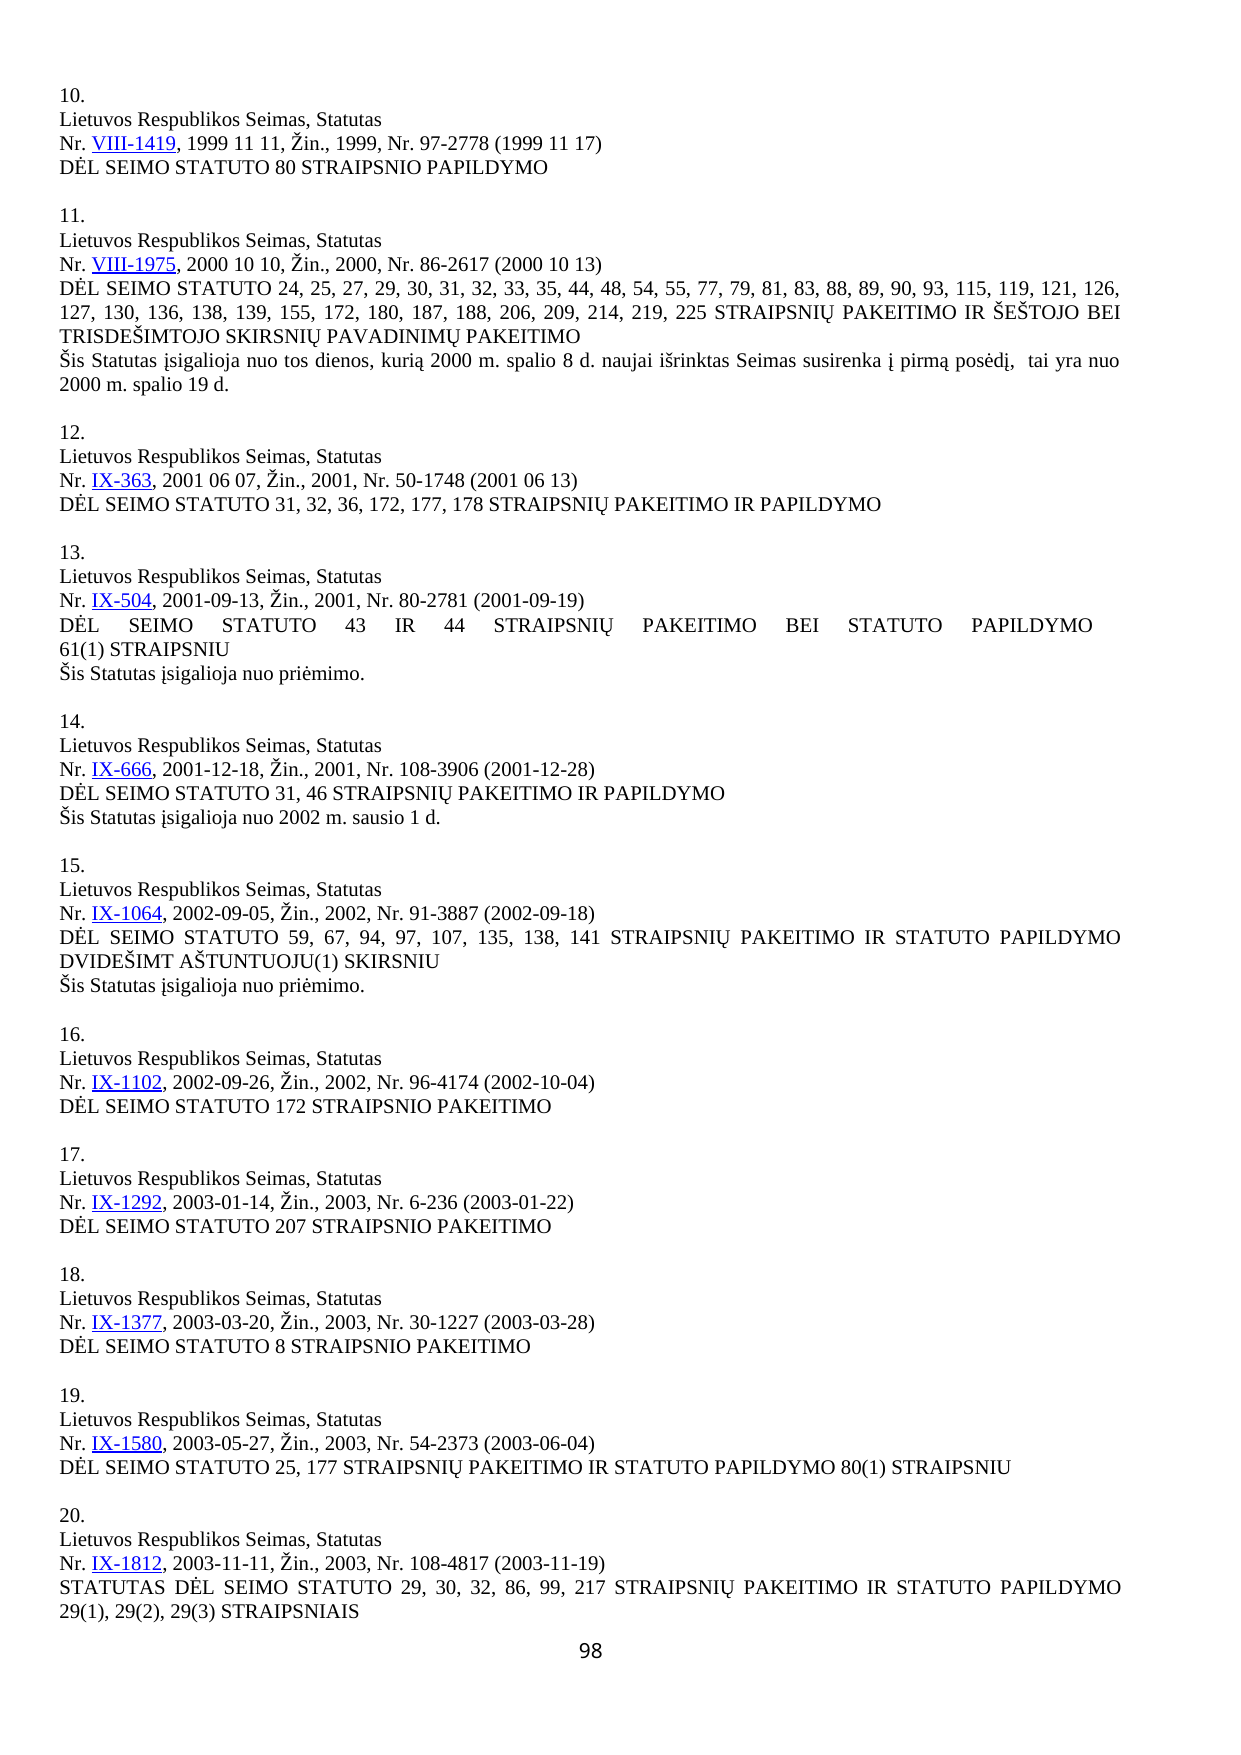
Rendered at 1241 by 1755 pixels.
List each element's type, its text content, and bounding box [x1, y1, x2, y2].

text 19. [59, 1382, 1122, 1407]
text Šis Statutas įsigalioja nuo tos dienos, kurią 2000 m. spalio 8 d. naujai išrinktas Seimas susirenka į pirmą posėdį, tai yra nuo 2000 m. spalio 19 d. [59, 348, 1122, 396]
text DĖL SEIMO STATUTO 8 STRAIPSNIO PAKEITIMO [59, 1334, 1122, 1358]
text DĖL SEIMO STATUTO 80 STRAIPSNIO PAPILDYMO [59, 155, 1122, 179]
text DĖL SEIMO STATUTO 43 IR 44 STRAIPSNIŲ PAKEITIMO BEI STATUTO PAPILDYMO 61(1) STRAIPSNIU [59, 612, 1122, 661]
text Lietuvos Respublikos Seimas, Statutas [59, 877, 1122, 901]
text 20. [59, 1503, 1122, 1527]
text DĖL SEIMO STATUTO 172 STRAIPSNIO PAKEITIMO [59, 1094, 1122, 1118]
text Šis Statutas įsigalioja nuo priėmimo. [59, 973, 1122, 997]
text 12. [59, 420, 1122, 444]
text DĖL SEIMO STATUTO 25, 177 STRAIPSNIŲ PAKEITIMO IR STATUTO PAPILDYMO 80(1) STRAIPSNIU [59, 1455, 1122, 1479]
text 10. [59, 83, 1122, 107]
text 16. [59, 1022, 1122, 1046]
text 15. [59, 853, 1122, 877]
text Nr. VIII-1419, 1999 11 11, Žin., 1999, Nr. 97-2778 (1999 11 17) [59, 131, 1122, 155]
text Nr. IX-504, 2001-09-13, Žin., 2001, Nr. 80-2781 (2001-09-19) [59, 588, 1122, 612]
text Nr. IX-1064, 2002-09-05, Žin., 2002, Nr. 91-3887 (2002-09-18) [59, 901, 1122, 925]
text STATUTAS DĖL SEIMO STATUTO 29, 30, 32, 86, 99, 217 STRAIPSNIŲ PAKEITIMO IR STATUTO PAPILDYMO 29(1), 29(2), 29(3) STRAIPSNIAIS [59, 1575, 1122, 1623]
text Nr. IX-1377, 2003-03-20, Žin., 2003, Nr. 30-1227 (2003-03-28) [59, 1310, 1122, 1334]
text Lietuvos Respublikos Seimas, Statutas [59, 107, 1122, 131]
text Šis Statutas įsigalioja nuo priėmimo. [59, 661, 1122, 685]
text Lietuvos Respublikos Seimas, Statutas [59, 1527, 1122, 1551]
text DĖL SEIMO STATUTO 59, 67, 94, 97, 107, 135, 138, 141 STRAIPSNIŲ PAKEITIMO IR STATUTO PAPILDYMO DVIDEŠIMT AŠTUNTUOJU(1) SKIRSNIU [59, 925, 1122, 973]
text 18. [59, 1262, 1122, 1286]
text Nr. VIII-1975, 2000 10 10, Žin., 2000, Nr. 86-2617 (2000 10 13) [59, 252, 1122, 276]
text 11. [59, 203, 1122, 227]
text Lietuvos Respublikos Seimas, Statutas [59, 1286, 1122, 1310]
text 17. [59, 1142, 1122, 1166]
text DĖL SEIMO STATUTO 207 STRAIPSNIO PAKEITIMO [59, 1214, 1122, 1238]
text Lietuvos Respublikos Seimas, Statutas [59, 564, 1122, 588]
text Nr. IX-1812, 2003-11-11, Žin., 2003, Nr. 108-4817 (2003-11-19) [59, 1551, 1122, 1575]
text DĖL SEIMO STATUTO 31, 32, 36, 172, 177, 178 STRAIPSNIŲ PAKEITIMO IR PAPILDYMO [59, 492, 1122, 516]
text 13. [59, 540, 1122, 564]
text Nr. IX-1102, 2002-09-26, Žin., 2002, Nr. 96-4174 (2002-10-04) [59, 1070, 1122, 1094]
text Nr. IX-363, 2001 06 07, Žin., 2001, Nr. 50-1748 (2001 06 13) [59, 468, 1122, 492]
text Lietuvos Respublikos Seimas, Statutas [59, 1407, 1122, 1431]
text Lietuvos Respublikos Seimas, Statutas [59, 1046, 1122, 1070]
text Nr. IX-1580, 2003-05-27, Žin., 2003, Nr. 54-2373 (2003-06-04) [59, 1431, 1122, 1455]
text Lietuvos Respublikos Seimas, Statutas [59, 733, 1122, 757]
text Nr. IX-666, 2001-12-18, Žin., 2001, Nr. 108-3906 (2001-12-28) [59, 757, 1122, 781]
text DĖL SEIMO STATUTO 31, 46 STRAIPSNIŲ PAKEITIMO IR PAPILDYMO [59, 781, 1122, 805]
text Lietuvos Respublikos Seimas, Statutas [59, 444, 1122, 468]
text Nr. IX-1292, 2003-01-14, Žin., 2003, Nr. 6-236 (2003-01-22) [59, 1190, 1122, 1214]
text Lietuvos Respublikos Seimas, Statutas [59, 1166, 1122, 1190]
text Lietuvos Respublikos Seimas, Statutas [59, 227, 1122, 252]
text DĖL SEIMO STATUTO 24, 25, 27, 29, 30, 31, 32, 33, 35, 44, 48, 54, 55, 77, 79, 81, 83, 88, 89, 90, 93, 115, 119, 121, 126, 127, 130, 136, 138, 139, 155, 172, 180, 187, 188, 206, 209, 214, 219, 225 STRAIPSNIŲ PAKEITIMO IR ŠEŠTOJO BEI TRISDEŠIMTOJO SKIRSNIŲ PAVADINIMŲ PAKEITIMO [59, 276, 1122, 348]
text Šis Statutas įsigalioja nuo 2002 m. sausio 1 d. [59, 805, 1122, 829]
text 14. [59, 709, 1122, 733]
